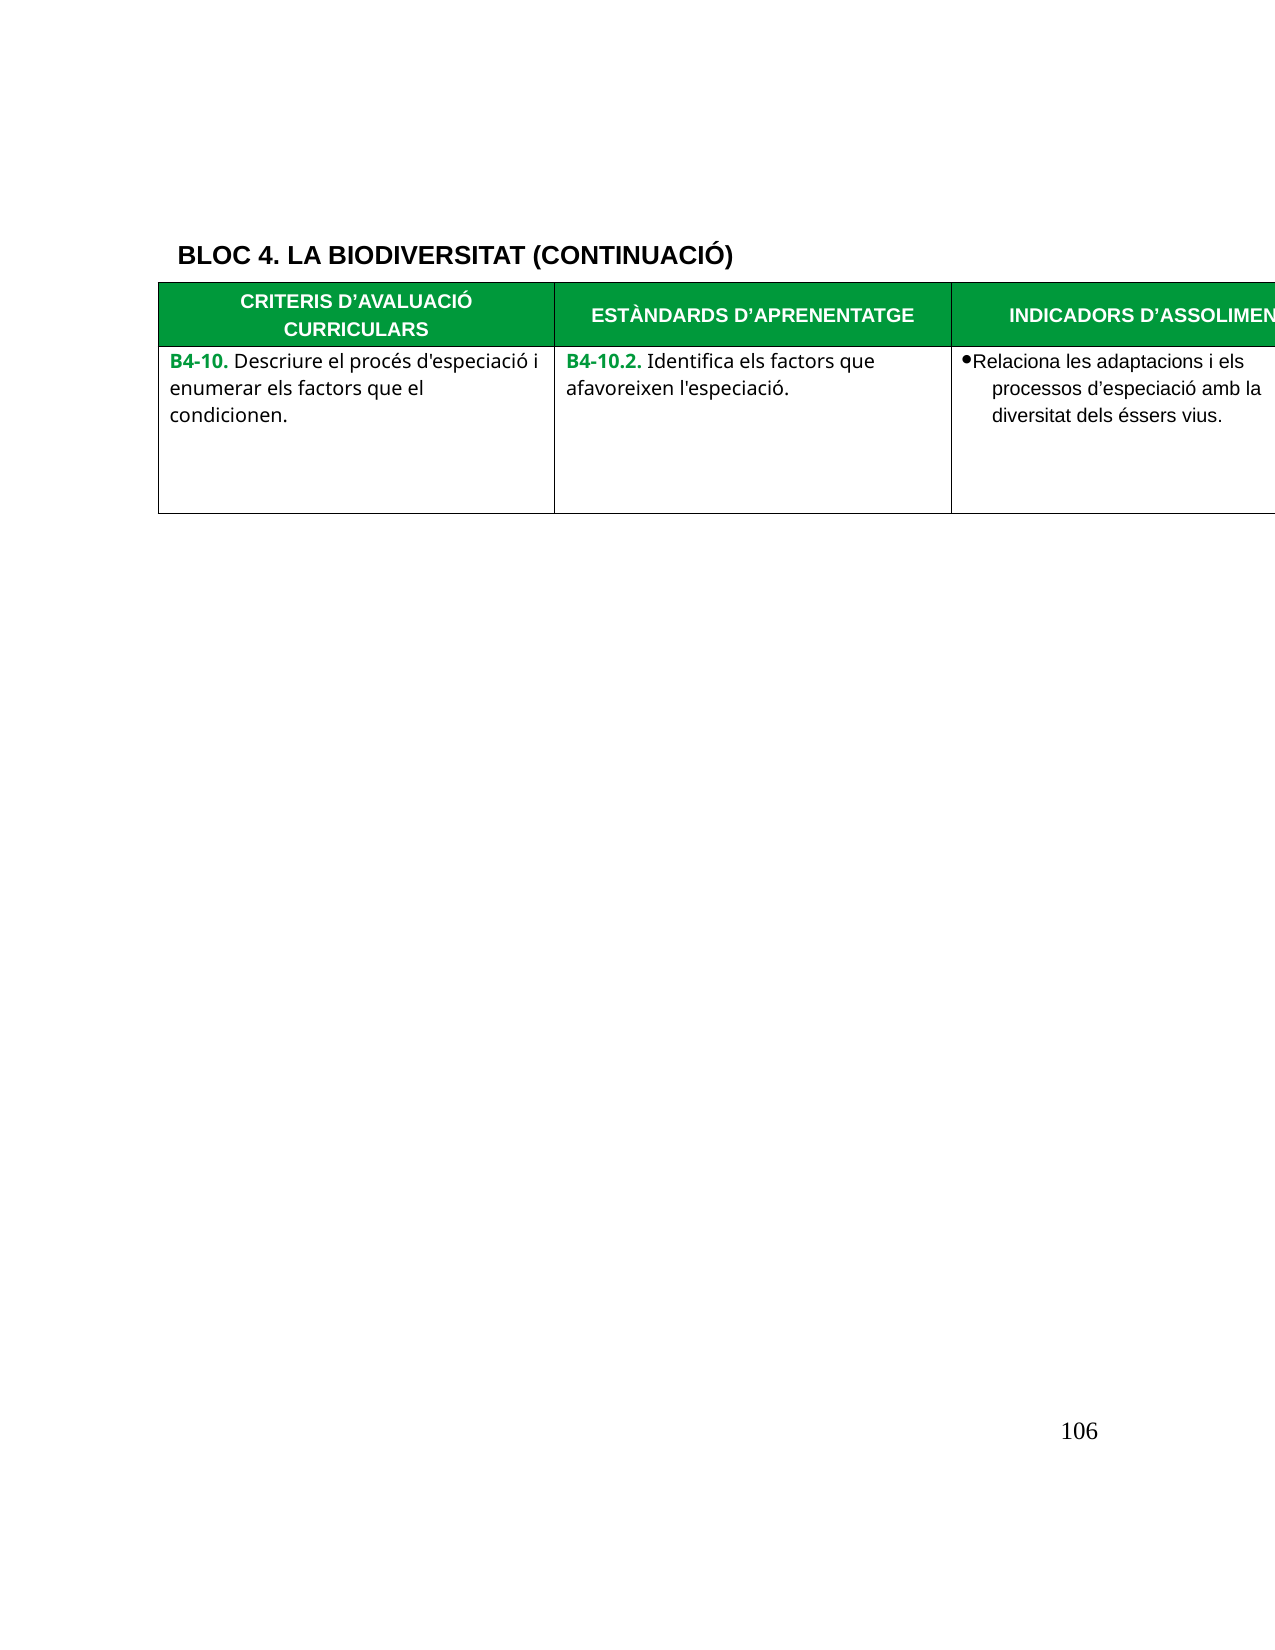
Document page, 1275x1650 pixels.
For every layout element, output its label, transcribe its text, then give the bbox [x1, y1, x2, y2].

table_cell Relaciona les adaptacions i els processos d’especiació amb la diversitat dels éssers vius. [952, 347, 1275, 513]
table_cell B4-10.2. Identifica els factors que afavoreixen l'especiació. [555, 347, 951, 513]
table_header INDICADORS D’ASSOLIMENT [952, 283, 1275, 346]
table_header CRITERIS D’AVALUACIÓ CURRICULARS [159, 283, 554, 346]
text BLOC 4. LA BIODIVERSITAT (CONTINUACIÓ) [177, 240, 1098, 271]
table_cell B4-10. Descriure el procés d'especiació i enumerar els factors que el condicionen. [159, 347, 554, 513]
table_header ESTÀNDARDS D’APRENENTATGE [555, 283, 951, 346]
